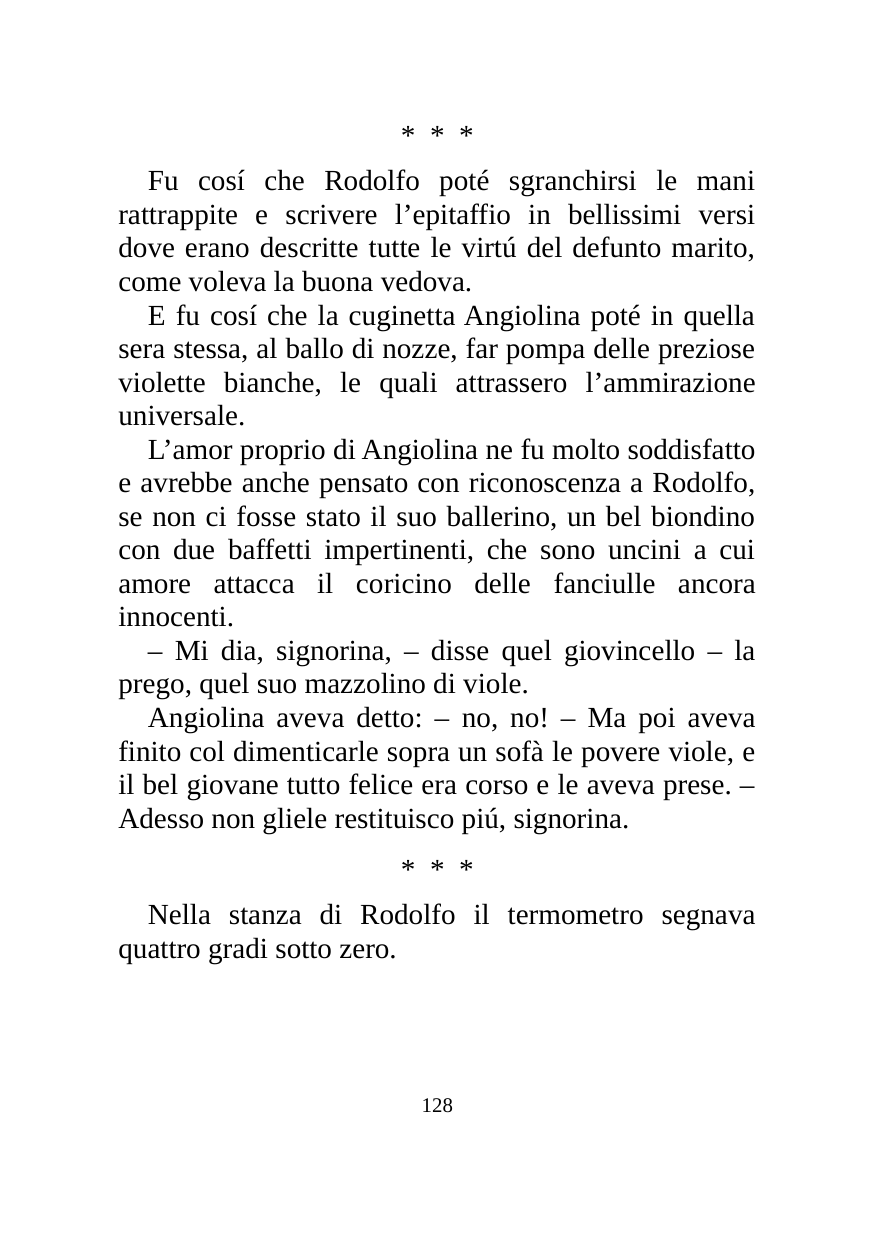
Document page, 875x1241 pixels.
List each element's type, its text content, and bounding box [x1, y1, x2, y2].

text L’amor proprio di Angiolina ne fu molto soddisfatto e avrebbe anche pensato con riconoscenza a Rodolfo, se non ci fosse stato il suo ballerino, un bel biondino con due baffetti impertinenti, che sono uncini a cui amore attacca il coricino delle fanciulle ancora innocenti. [118, 432, 756, 633]
text Angiolina aveva detto: ‒ no, no! ‒ Ma poi aveva finito col dimenticarle sopra un sofà le povere viole, e il bel giovane tutto felice era corso e le aveva prese. ‒ Adesso non gliele restituisco piú, signorina. [118, 700, 756, 834]
text E fu cosí che la cuginetta Angiolina poté in quella sera stessa, al ballo di nozze, far pompa delle preziose violette bianche, le quali attrassero l’ammirazione universale. [118, 298, 756, 432]
text Fu cosí che Rodolfo poté sgranchirsi le mani rattrappite e scrivere l’epitaffio in bellissimi versi dove erano descritte tutte le virtú del defunto marito, come voleva la buona vedova. [118, 163, 756, 298]
text * * * [118, 118, 756, 152]
text ‒ Mi dia, signorina, ‒ disse quel giovincello ‒ la prego, quel suo mazzolino di viole. [118, 633, 756, 700]
text * * * [118, 852, 756, 886]
text Nella stanza di Rodolfo il termometro segnava quattro gradi sotto zero. [118, 897, 756, 964]
